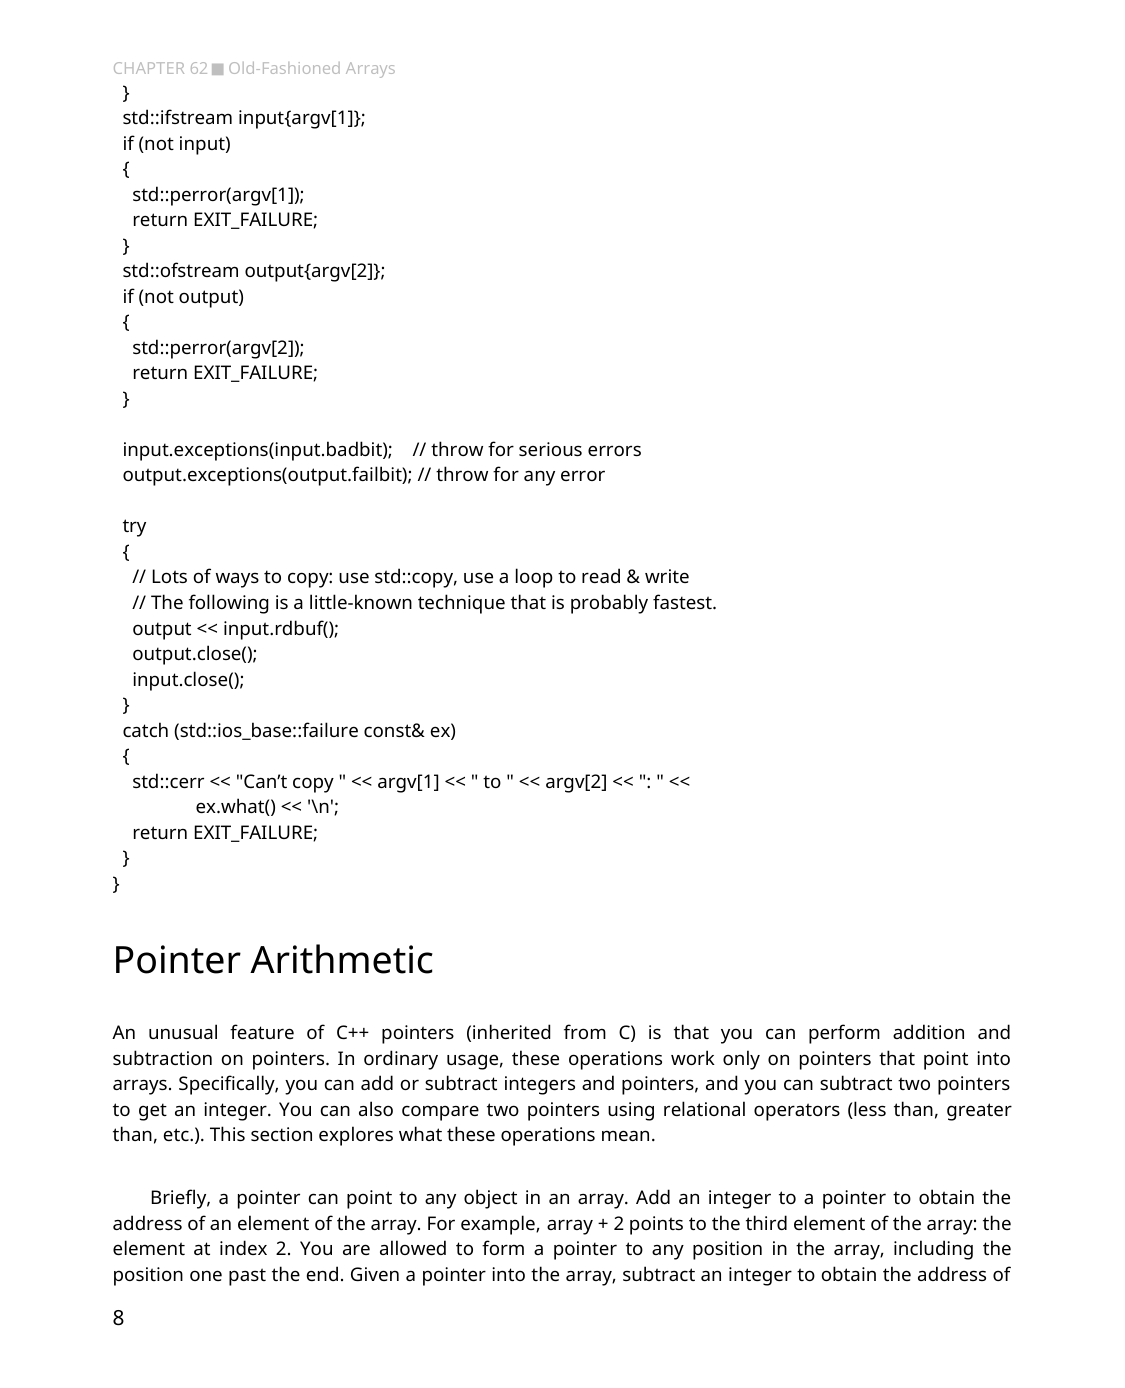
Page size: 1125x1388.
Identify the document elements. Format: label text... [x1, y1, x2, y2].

text } [112, 385, 1012, 411]
text ex.what() << '\n'; [112, 793, 1012, 819]
text return EXIT_FAILURE; [112, 207, 1012, 232]
text if (not output) [112, 283, 1012, 309]
text std::ifstream input{argv[1]}; [112, 104, 1012, 130]
text if (not input) [112, 130, 1012, 156]
text // The following is a little-known technique that is probably fastest. [112, 589, 1012, 615]
text } [112, 232, 1012, 258]
text std::ofstream output{argv[2]}; [112, 258, 1012, 283]
text An unusual feature of C++ pointers (inherited from C) is that you can perform addition and subtraction on pointers. In ordinary usage, these operations work only on pointers that point into arrays. Specifically, you can add or subtract integers and pointers, and you can subtract two pointers to get an integer. You can also compare two pointers using relational operators (less than, greater than, etc.). This section explores what these operations mean. [112, 1019, 1012, 1147]
subtitle Pointer Arithmetic [112, 933, 1012, 984]
text return EXIT_FAILURE; [112, 360, 1012, 385]
text input.exceptions(input.badbit); // throw for serious errors [112, 436, 1012, 462]
text } [112, 870, 1012, 896]
text output.close(); [112, 640, 1012, 666]
text output.exceptions(output.failbit); // throw for any error [112, 462, 1012, 487]
text catch (std::ios_base::failure const& ex) [112, 717, 1012, 742]
text { [112, 309, 1012, 334]
text { [112, 742, 1012, 768]
text return EXIT_FAILURE; [112, 819, 1012, 844]
text try [112, 513, 1012, 538]
text } [112, 844, 1012, 870]
text std::perror(argv[1]); [112, 181, 1012, 207]
text std::cerr << "Can’t copy " << argv[1] << " to " << argv[2] << ": " << [112, 768, 1012, 793]
text { [112, 156, 1012, 181]
text } [112, 691, 1012, 717]
text std::perror(argv[2]); [112, 334, 1012, 360]
text Briefly, a pointer can point to any object in an array. Add an integer to a pointer to obtain the address of an element of the array. For example, array + 2 points to the third element of the array: the element at index 2. You are allowed to form a pointer to any position in the array, including the position one past the end. Given a pointer into the array, subtract an integer to obtain the address of [112, 1185, 1012, 1287]
text output << input.rdbuf(); [112, 615, 1012, 640]
text { [112, 538, 1012, 564]
text // Lots of ways to copy: use std::copy, use a loop to read & write [112, 564, 1012, 589]
text } [112, 79, 1012, 104]
text input.close(); [112, 666, 1012, 691]
